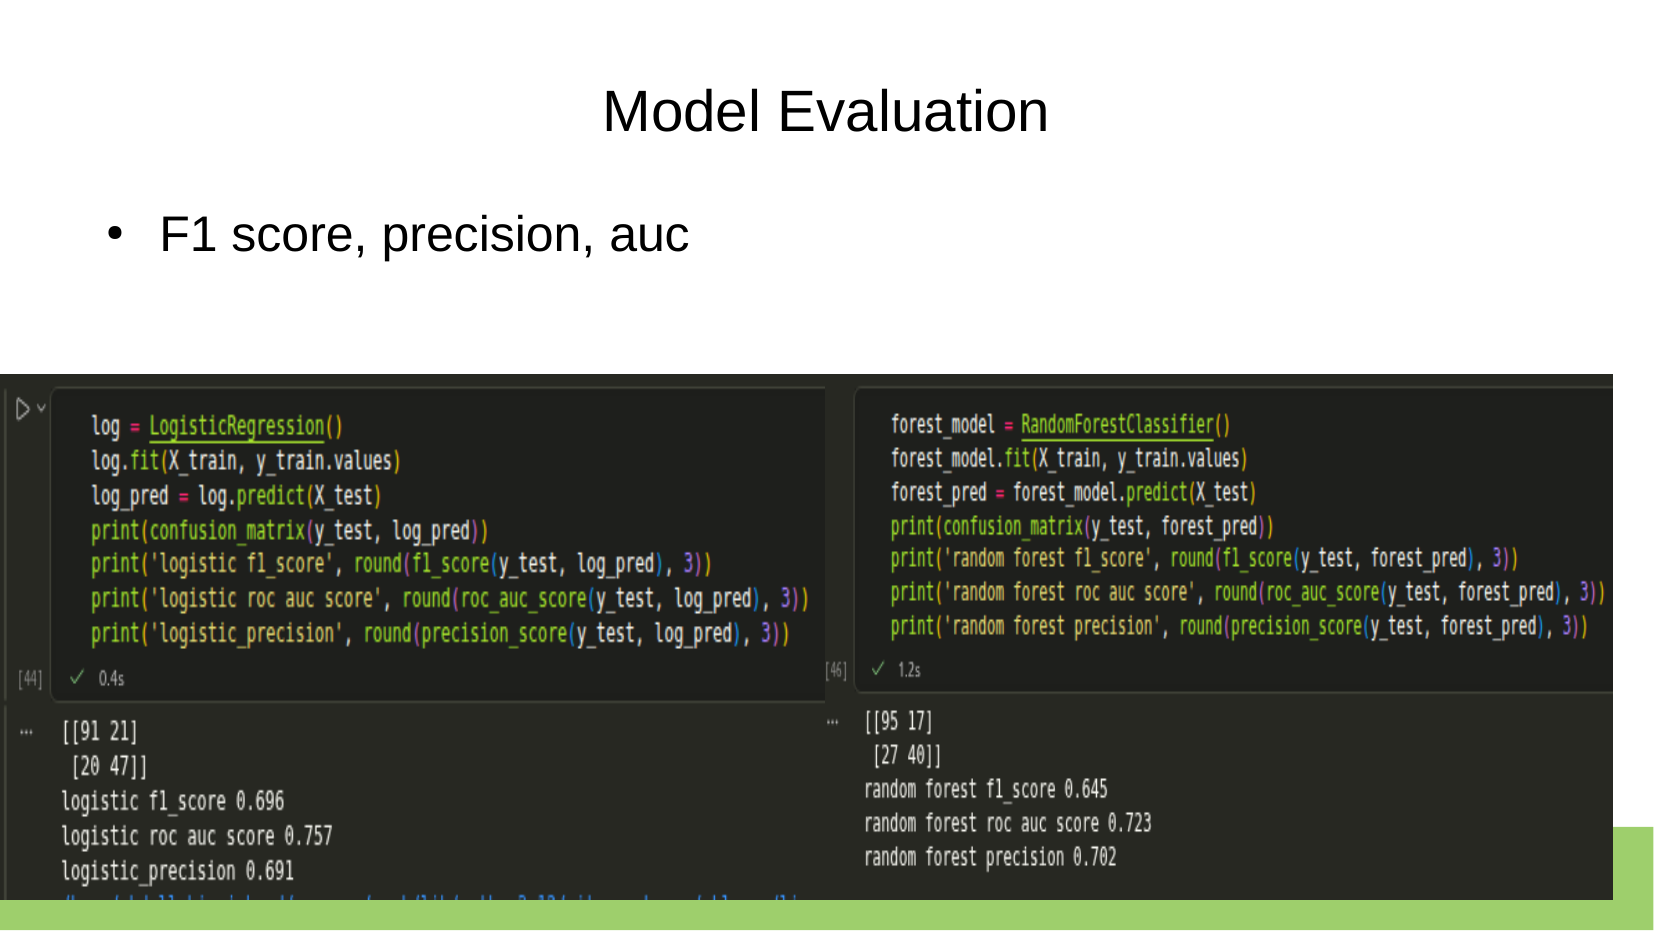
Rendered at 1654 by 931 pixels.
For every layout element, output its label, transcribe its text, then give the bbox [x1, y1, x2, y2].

title Model Evaluation [88, 37, 1565, 186]
picture [0, 374, 1613, 901]
list F1 score, precision, auc [88, 206, 1565, 374]
